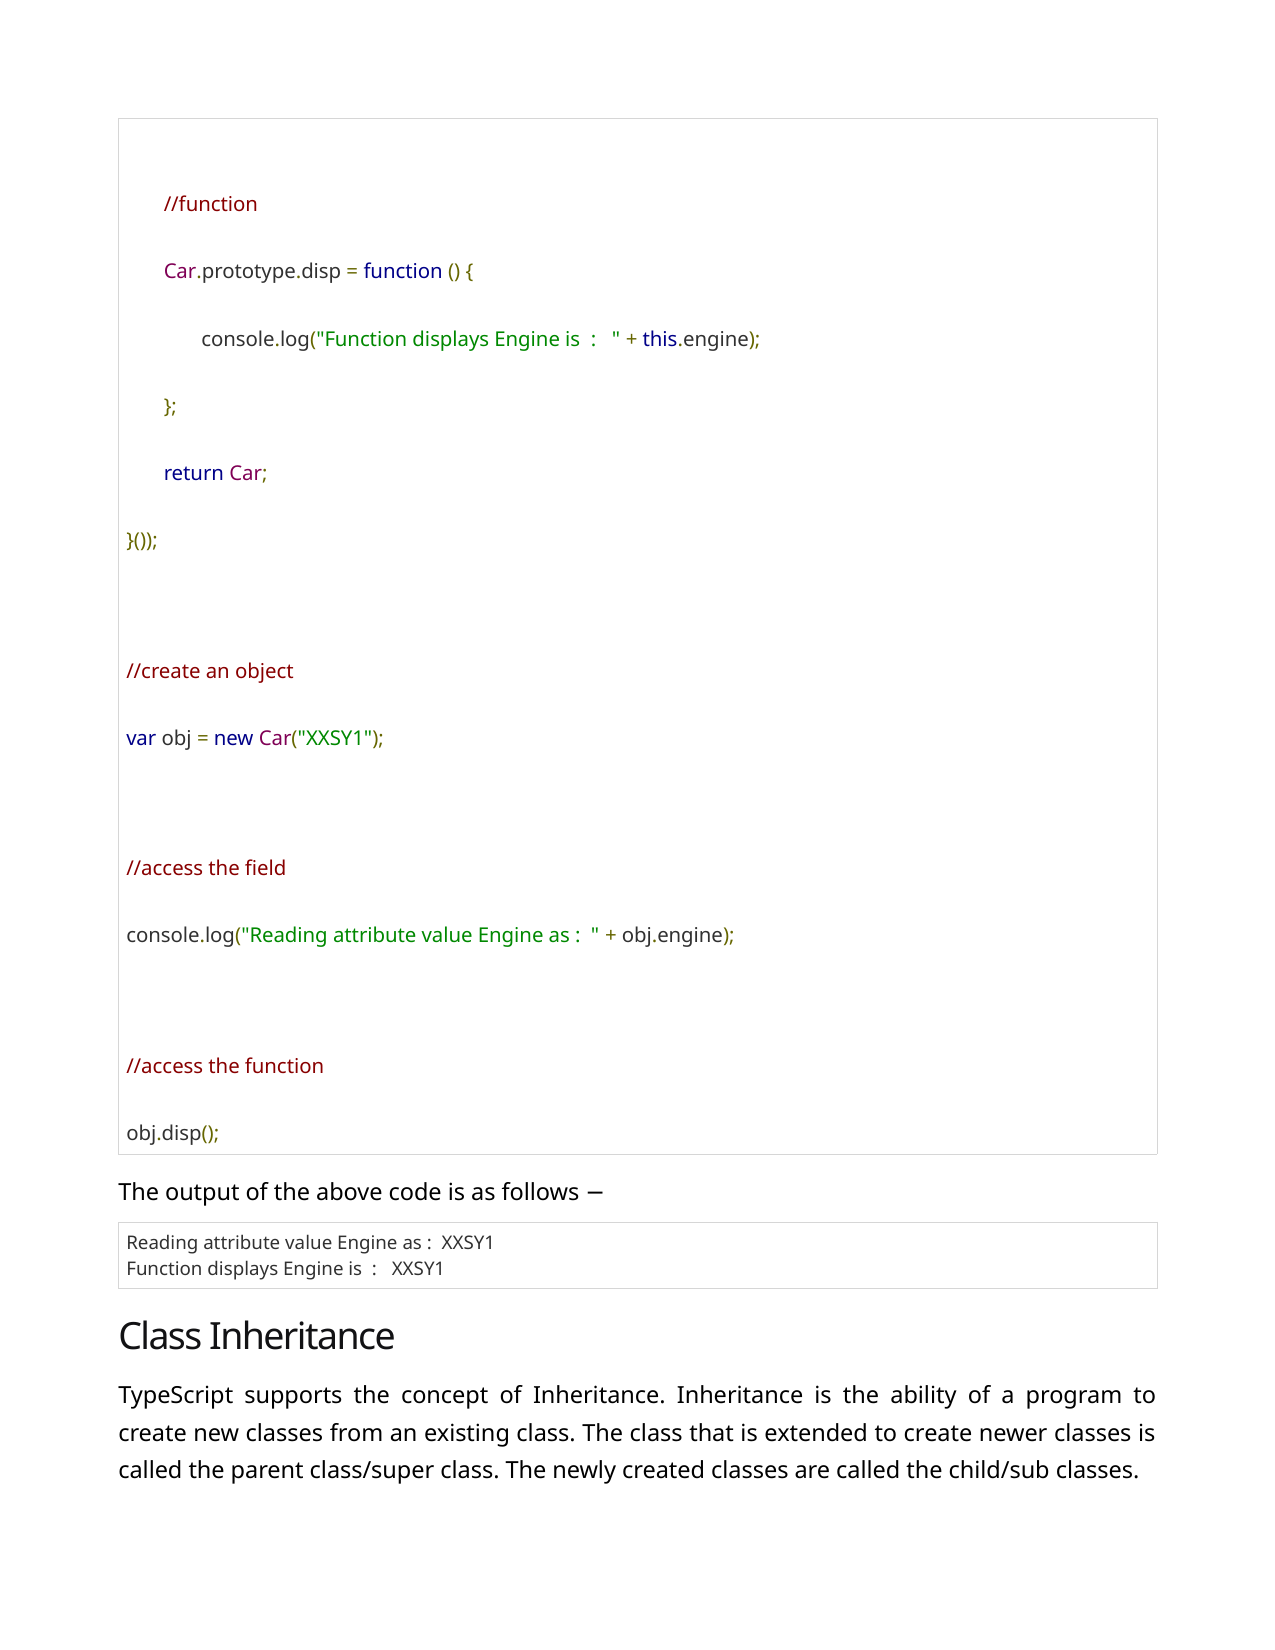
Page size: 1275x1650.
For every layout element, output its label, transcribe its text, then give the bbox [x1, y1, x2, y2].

text //create an object [119, 648, 1157, 684]
subtitle Class Inheritance [118, 1309, 1157, 1360]
text return Car; [119, 451, 1157, 486]
text }; [119, 383, 1157, 419]
text }()); [119, 518, 1157, 553]
text Reading attribute value Engine as : XXSY1 [119, 1223, 1157, 1247]
text Function displays Engine is : XXSY1 [119, 1247, 1157, 1288]
text console.log("Reading attribute value Engine as : " + obj.engine); [119, 913, 1157, 948]
text //access the function [119, 1044, 1157, 1079]
text var obj = new Car("XXSY1"); [119, 715, 1157, 751]
text obj.disp(); [119, 1110, 1157, 1154]
text TypeScript supports the concept of Inheritance. Inheritance is the ability of a program to create new classes from an existing class. The class that is extended to create newer classes is called the parent class/super class. The newly created classes are called the child/sub classes. [118, 1373, 1157, 1485]
text //function [119, 182, 1157, 218]
text Car.prototype.disp = function () { [119, 249, 1157, 285]
text //access the field [119, 846, 1157, 882]
text The output of the above code is as follows − [118, 1169, 1157, 1207]
text console.log("Function displays Engine is : " + this.engine); [119, 316, 1157, 352]
